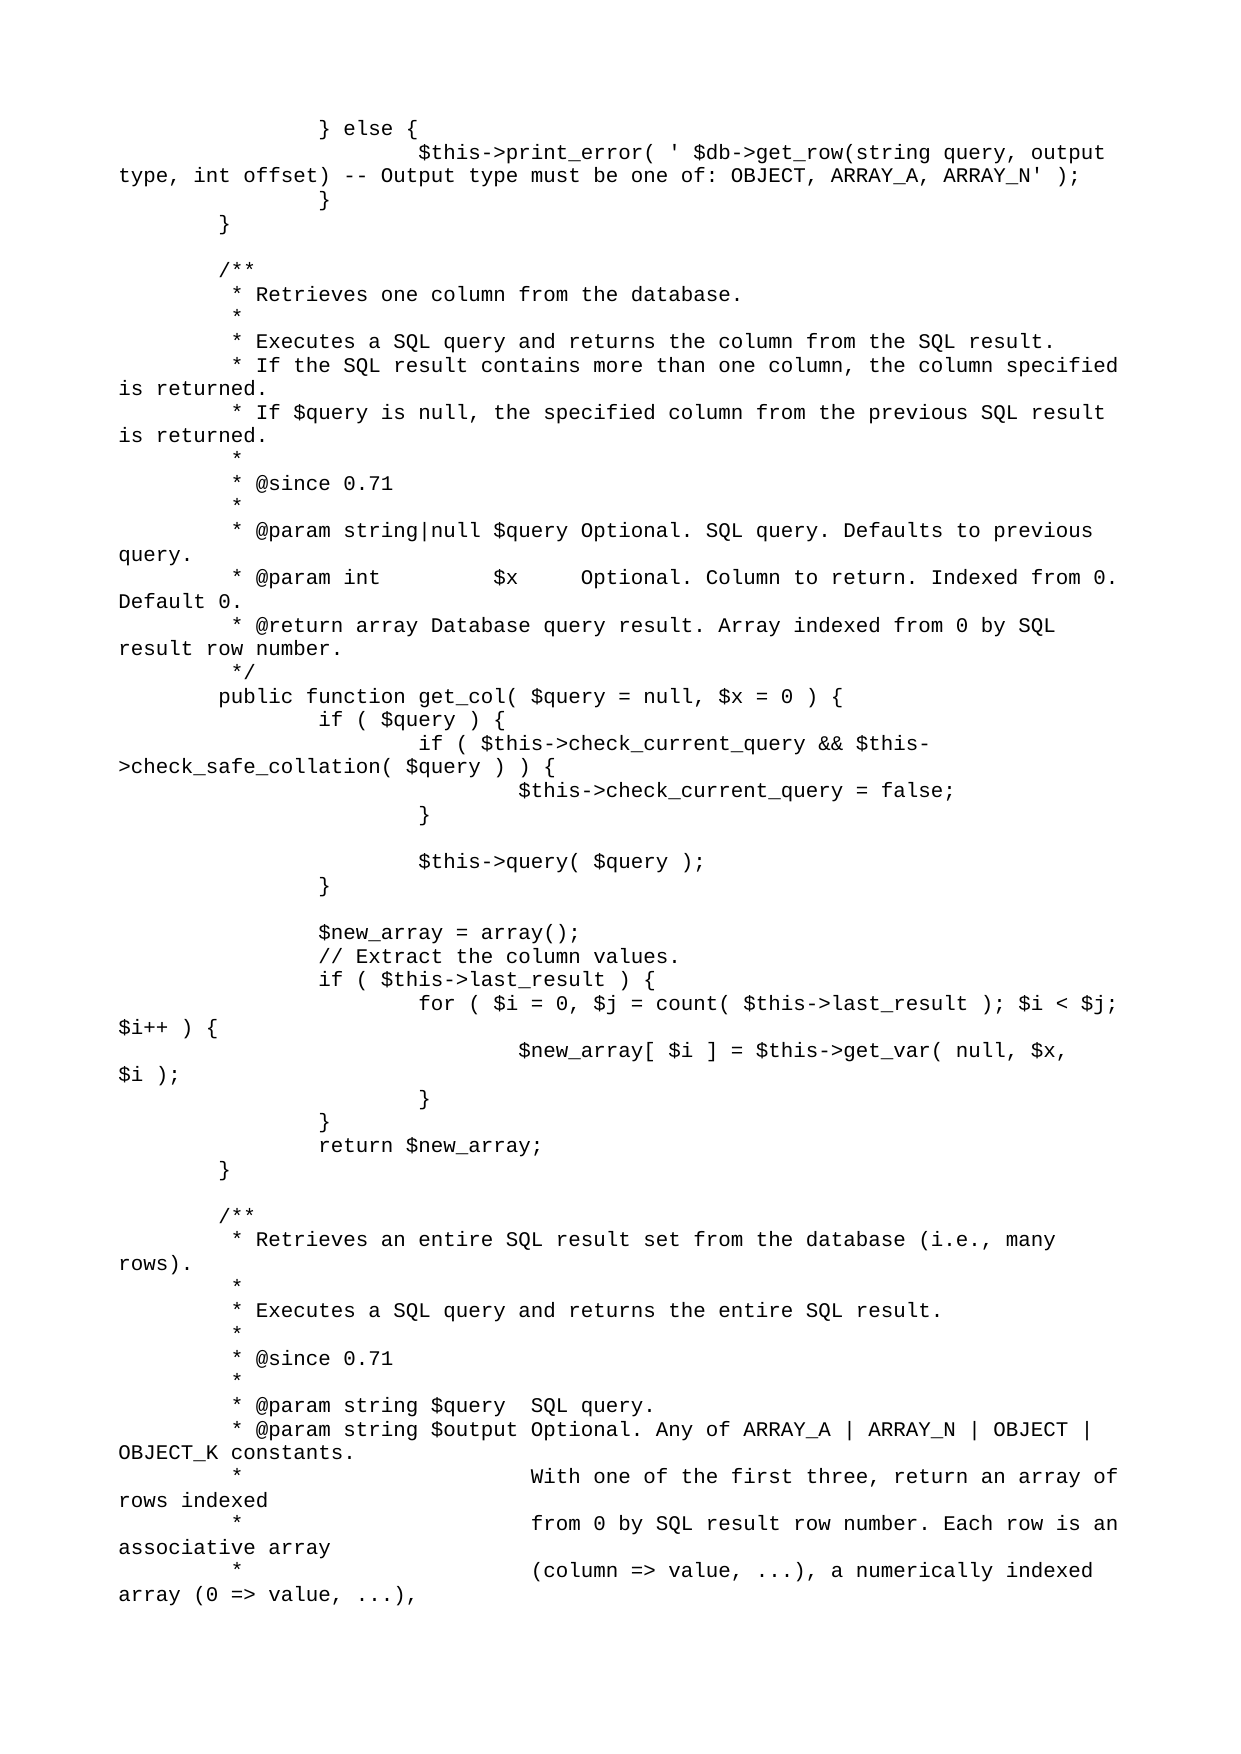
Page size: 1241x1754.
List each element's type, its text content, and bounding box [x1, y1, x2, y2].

text /** [118, 260, 1122, 284]
text } [118, 1111, 1122, 1135]
text * from 0 by SQL result row number. Each row is an associative array [118, 1513, 1122, 1561]
text return $new_array; [118, 1135, 1122, 1158]
text for ( $i = 0, $j = count( $this->last_result ); $i < $j; $i++ ) { [118, 993, 1122, 1040]
text if ( $this->last_result ) { [118, 969, 1122, 993]
text } [118, 189, 1122, 213]
text * @since 0.71 [118, 473, 1122, 496]
text } else { [118, 118, 1122, 142]
text * [118, 1324, 1122, 1348]
text * [118, 1277, 1122, 1300]
text * If the SQL result contains more than one column, the column specified is returned. [118, 354, 1122, 402]
text * [118, 449, 1122, 473]
text $new_array[ $i ] = $this->get_var( null, $x, $i ); [118, 1040, 1122, 1088]
text * [118, 307, 1122, 331]
text } [118, 804, 1122, 827]
text } [118, 213, 1122, 236]
text } [118, 875, 1122, 898]
text $this->check_current_query = false; [118, 780, 1122, 804]
text * @param string $query SQL query. [118, 1395, 1122, 1419]
text * Executes a SQL query and returns the entire SQL result. [118, 1300, 1122, 1324]
text * @since 0.71 [118, 1348, 1122, 1371]
text * With one of the first three, return an array of rows indexed [118, 1466, 1122, 1513]
text * Retrieves one column from the database. [118, 284, 1122, 307]
text * Retrieves an entire SQL result set from the database (i.e., many rows). [118, 1229, 1122, 1277]
text * @param int $x Optional. Column to return. Indexed from 0. Default 0. [118, 567, 1122, 615]
text $this->print_error( ' $db->get_row(string query, output type, int offset) -- Output type must be one of: OBJECT, ARRAY_A, ARRAY_N' ); [118, 142, 1122, 189]
text * If $query is null, the specified column from the previous SQL result is returned. [118, 402, 1122, 449]
text } [118, 1158, 1122, 1182]
text * [118, 1371, 1122, 1395]
text } [118, 1088, 1122, 1111]
text * @param string|null $query Optional. SQL query. Defaults to previous query. [118, 520, 1122, 567]
text // Extract the column values. [118, 946, 1122, 969]
text if ( $this->check_current_query && $this->check_safe_collation( $query ) ) { [118, 733, 1122, 780]
text * (column => value, ...), a numerically indexed array (0 => value, ...), [118, 1561, 1122, 1608]
text $new_array = array(); [118, 922, 1122, 946]
text public function get_col( $query = null, $x = 0 ) { [118, 686, 1122, 709]
text if ( $query ) { [118, 709, 1122, 733]
text */ [118, 662, 1122, 686]
text * @return array Database query result. Array indexed from 0 by SQL result row number. [118, 615, 1122, 662]
text /** [118, 1206, 1122, 1229]
text $this->query( $query ); [118, 851, 1122, 875]
text * Executes a SQL query and returns the column from the SQL result. [118, 331, 1122, 354]
text * @param string $output Optional. Any of ARRAY_A | ARRAY_N | OBJECT | OBJECT_K constants. [118, 1419, 1122, 1466]
text * [118, 496, 1122, 520]
